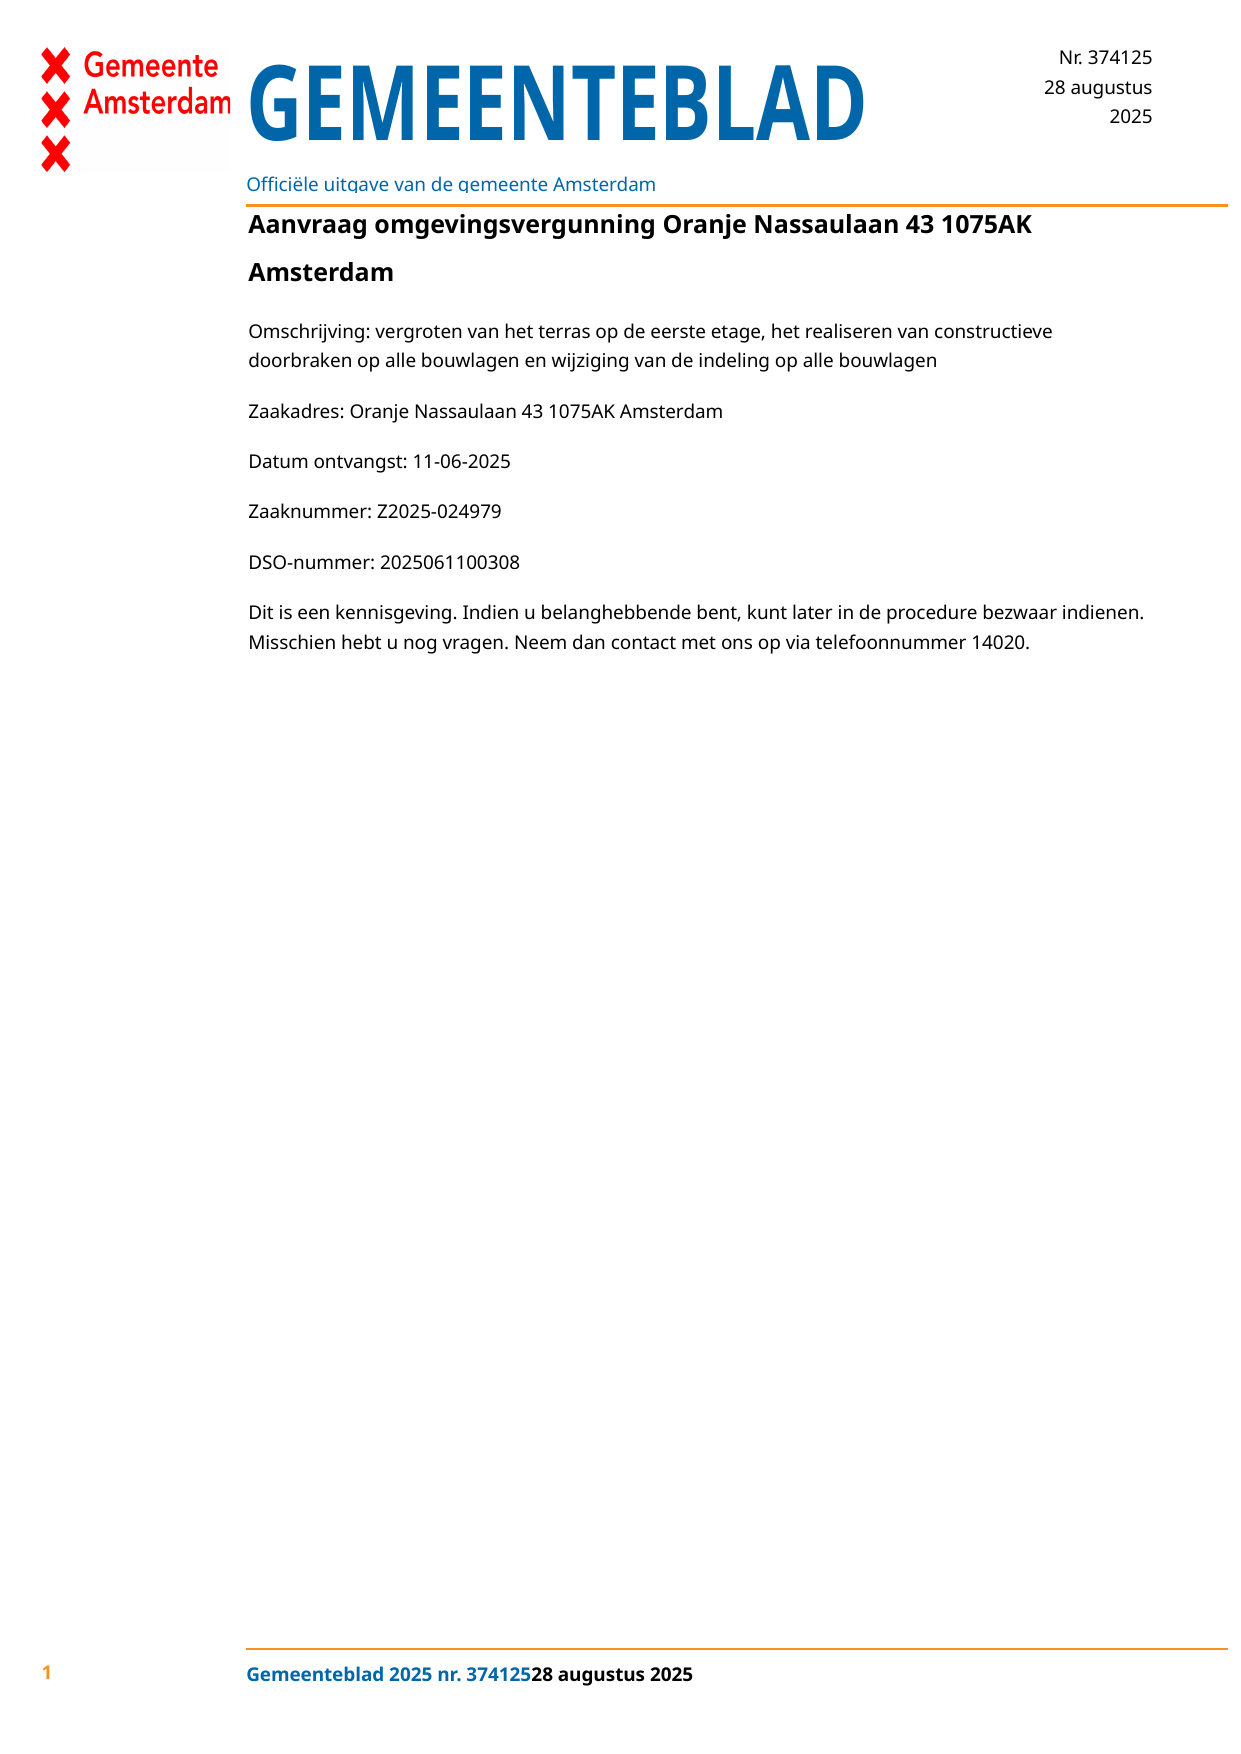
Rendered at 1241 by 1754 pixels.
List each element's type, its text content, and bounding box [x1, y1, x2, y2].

text Aanvraag omgevingsvergunning Oranje Nassaulaan 43 1075AK Amsterdam [248, 207, 1152, 288]
picture [41, 47, 231, 172]
text Zaakadres: Oranje Nassaulaan 43 1075AK Amsterdam [248, 398, 1152, 424]
text Omschrijving: vergroten van het terras op de eerste etage, het realiseren van constructieve doorbraken op alle bouwlagen en wijziging van de indeling op alle bouwlagen [248, 318, 1152, 373]
text Datum ontvangst: 11-06-2025 [248, 448, 1152, 474]
text Dit is een kennisgeving. Indien u belanghebbende bent, kunt later in de procedure bezwaar indienen. Misschien hebt u nog vragen. Neem dan contact met ons op via telefoonnummer 14020. [248, 599, 1152, 655]
text DSO-nummer: 2025061100308 [248, 549, 1152, 575]
text Zaaknummer: Z2025-024979 [248, 499, 1152, 524]
